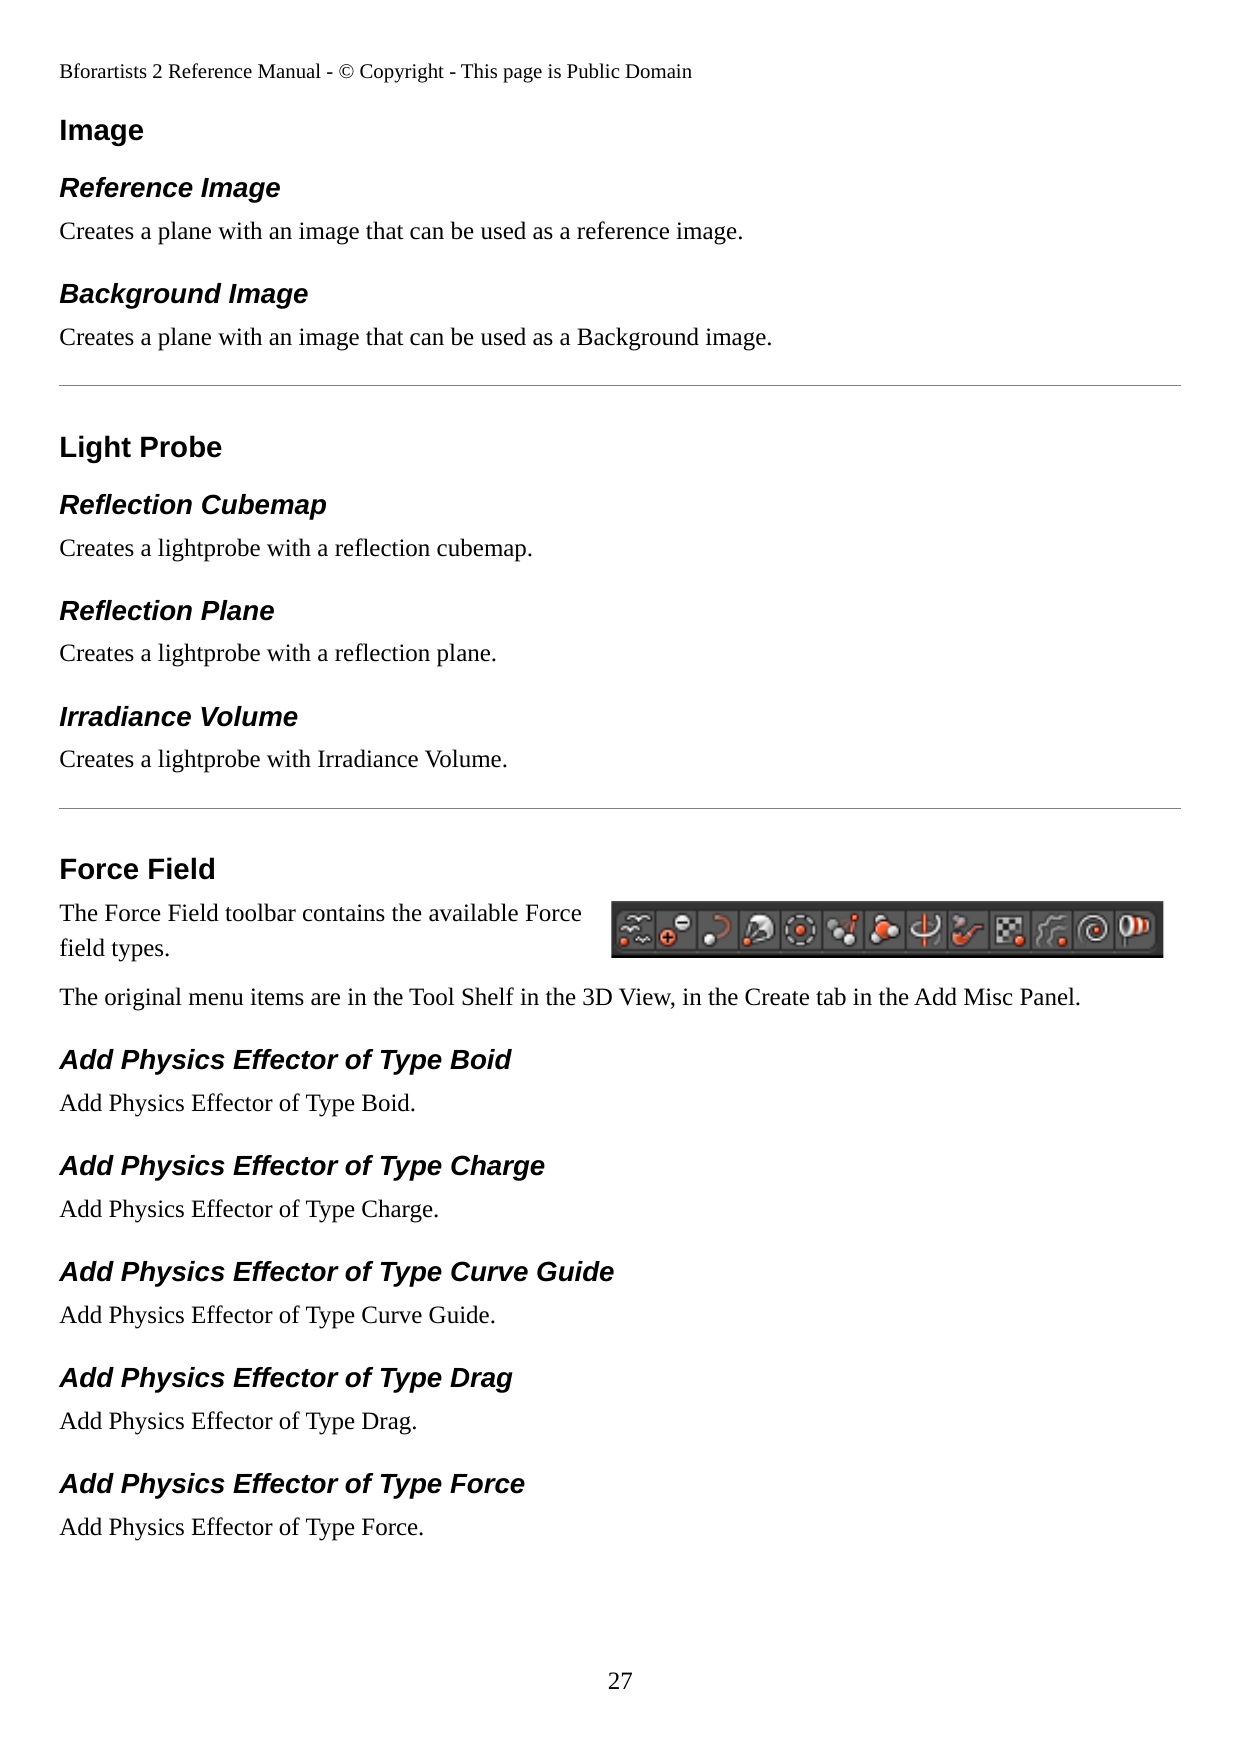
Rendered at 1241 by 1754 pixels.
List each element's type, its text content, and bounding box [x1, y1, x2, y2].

subtitle Add Physics Effector of Type Curve Guide [59, 1256, 1181, 1287]
subtitle Add Physics Effector of Type Force [59, 1467, 1181, 1499]
text Creates a lightprobe with a reflection plane. [59, 638, 1181, 667]
subtitle Image [59, 113, 1181, 146]
subtitle Add Physics Effector of Type Boid [59, 1044, 1181, 1076]
subtitle Reflection Cubemap [59, 488, 1181, 520]
text Add Physics Effector of Type Drag. [59, 1406, 1181, 1434]
text Add Physics Effector of Type Force. [59, 1512, 1181, 1541]
text Add Physics Effector of Type Boid. [59, 1088, 1181, 1117]
text Add Physics Effector of Type Charge. [59, 1194, 1181, 1223]
text Creates a lightprobe with Irradiance Volume. [59, 744, 1181, 773]
subtitle Add Physics Effector of Type Charge [59, 1149, 1181, 1181]
subtitle Reflection Plane [59, 594, 1181, 626]
subtitle Background Image [59, 277, 1181, 309]
subtitle Light Probe [59, 429, 1181, 463]
subtitle Add Physics Effector of Type Drag [59, 1361, 1181, 1393]
text Creates a plane with an image that can be used as a Background image. [59, 322, 1181, 350]
text Add Physics Effector of Type Curve Guide. [59, 1300, 1181, 1329]
text Creates a lightprobe with a reflection cubemap. [59, 533, 1181, 561]
text The Force Field toolbar contains the available Force field types. [59, 898, 1181, 962]
subtitle Irradiance Volume [59, 700, 1181, 732]
subtitle Reference Image [59, 171, 1181, 203]
picture [611, 901, 1164, 958]
text Creates a plane with an image that can be used as a reference image. [59, 216, 1181, 244]
text The original menu items are in the Tool Shelf in the 3D View, in the Create tab in the Add Misc Panel. [59, 982, 1181, 1011]
subtitle Force Field [59, 852, 1181, 886]
